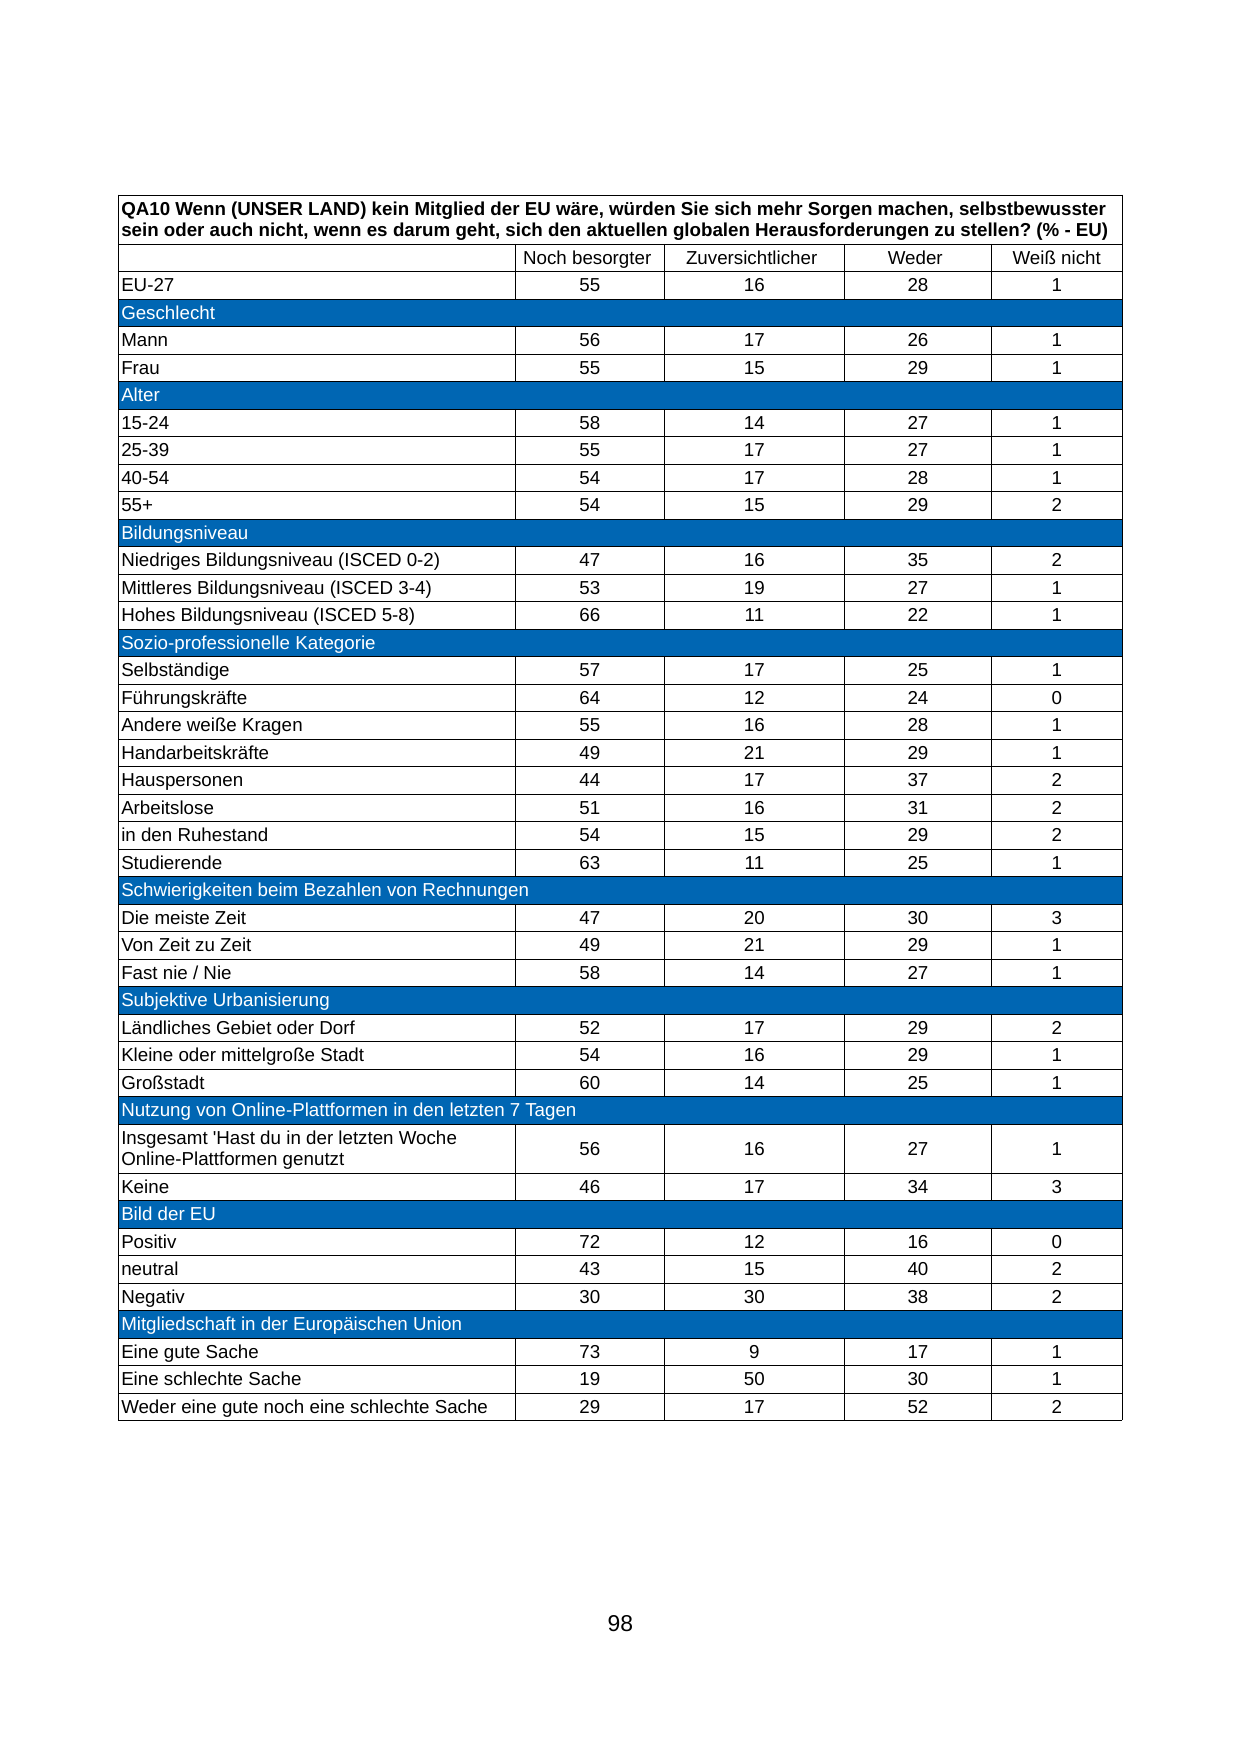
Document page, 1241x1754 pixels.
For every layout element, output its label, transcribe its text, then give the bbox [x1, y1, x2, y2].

table_cell 19 [665, 575, 844, 601]
table_cell in den Ruhestand [119, 822, 515, 849]
table_cell 1 [992, 712, 1122, 739]
table_cell 16 [665, 795, 844, 821]
table_cell 25-39 [119, 437, 515, 464]
table_cell 1 [992, 657, 1122, 684]
table_cell 14 [665, 410, 844, 436]
table_cell 73 [516, 1339, 664, 1365]
table_cell Bildungsniveau [119, 520, 1122, 546]
table_cell Positiv [119, 1229, 515, 1255]
table_cell Mitgliedschaft in der Europäischen Union [119, 1311, 1122, 1338]
table_cell 53 [516, 575, 664, 601]
table_cell 1 [992, 575, 1122, 601]
table_cell 17 [845, 1339, 991, 1365]
table_cell 1 [992, 740, 1122, 766]
table_cell Hauspersonen [119, 767, 515, 794]
table_cell 51 [516, 795, 664, 821]
table_cell 25 [845, 657, 991, 684]
table_cell 54 [516, 465, 664, 491]
table_cell 58 [516, 960, 664, 986]
table_cell 15 [665, 355, 844, 381]
table_cell 14 [665, 1070, 844, 1096]
table_cell 16 [665, 547, 844, 574]
table_cell 31 [845, 795, 991, 821]
table_cell 43 [516, 1256, 664, 1283]
table_cell 47 [516, 905, 664, 931]
table_cell 50 [665, 1366, 844, 1393]
table_cell 17 [665, 465, 844, 491]
table_cell 29 [845, 1015, 991, 1041]
table_cell 66 [516, 602, 664, 629]
table_cell 30 [845, 905, 991, 931]
table_cell Die meiste Zeit [119, 905, 515, 931]
table_cell 3 [992, 905, 1122, 931]
table_cell 17 [665, 1394, 844, 1420]
table_cell Keine [119, 1174, 515, 1200]
table_cell 17 [665, 767, 844, 794]
table_cell 56 [516, 327, 664, 354]
table_cell 47 [516, 547, 664, 574]
table_cell 30 [845, 1366, 991, 1393]
table_cell 2 [992, 795, 1122, 821]
table_cell 40 [845, 1256, 991, 1283]
table_cell Großstadt [119, 1070, 515, 1096]
table_cell 29 [845, 932, 991, 959]
table_cell Arbeitslose [119, 795, 515, 821]
table_cell Eine gute Sache [119, 1339, 515, 1365]
table_cell 29 [845, 822, 991, 849]
table_cell 1 [992, 960, 1122, 986]
table_cell 1 [992, 1070, 1122, 1096]
table_cell 55 [516, 355, 664, 381]
table_cell Niedriges Bildungsniveau (ISCED 0-2) [119, 547, 515, 574]
table_cell EU-27 [119, 272, 515, 299]
table_cell 12 [665, 1229, 844, 1255]
table_cell 1 [992, 437, 1122, 464]
table_cell 54 [516, 822, 664, 849]
table_cell Negativ [119, 1284, 515, 1310]
table_cell 60 [516, 1070, 664, 1096]
table_cell 2 [992, 1015, 1122, 1041]
table_cell Schwierigkeiten beim Bezahlen von Rechnungen [119, 877, 1122, 904]
table_cell 2 [992, 1394, 1122, 1420]
table_cell 29 [845, 740, 991, 766]
table_cell 19 [516, 1366, 664, 1393]
table_cell Alter [119, 382, 1122, 409]
table_cell 27 [845, 575, 991, 601]
table_cell 27 [845, 1125, 991, 1173]
table_cell 2 [992, 547, 1122, 574]
table_cell 25 [845, 850, 991, 876]
table_cell Frau [119, 355, 515, 381]
table_cell 1 [992, 410, 1122, 436]
table_cell Weiß nicht [992, 245, 1122, 271]
table_cell Insgesamt 'Hast du in der letzten Woche Online-Plattformen genutzt [119, 1125, 515, 1173]
table_cell 55 [516, 712, 664, 739]
table_cell 54 [516, 492, 664, 519]
table_cell 1 [992, 1042, 1122, 1069]
table_cell 29 [845, 355, 991, 381]
table_cell 37 [845, 767, 991, 794]
table_cell 16 [845, 1229, 991, 1255]
table_cell Weder eine gute noch eine schlechte Sache [119, 1394, 515, 1420]
table_cell 1 [992, 1366, 1122, 1393]
table_cell 24 [845, 685, 991, 711]
table_cell 30 [665, 1284, 844, 1310]
table_cell 1 [992, 850, 1122, 876]
table_cell 0 [992, 1229, 1122, 1255]
table_cell 21 [665, 932, 844, 959]
table_cell 1 [992, 465, 1122, 491]
table_cell 29 [845, 492, 991, 519]
table_cell 25 [845, 1070, 991, 1096]
table_cell Subjektive Urbanisierung [119, 987, 1122, 1014]
table_cell 49 [516, 932, 664, 959]
table_cell 1 [992, 602, 1122, 629]
table_cell 27 [845, 410, 991, 436]
table_cell 55 [516, 272, 664, 299]
table_cell Noch besorgter [516, 245, 664, 271]
table_cell 29 [516, 1394, 664, 1420]
table_cell 30 [516, 1284, 664, 1310]
table_cell 17 [665, 327, 844, 354]
table_cell 15 [665, 1256, 844, 1283]
table_cell 9 [665, 1339, 844, 1365]
table_cell 2 [992, 822, 1122, 849]
table_cell Zuversichtlicher [665, 245, 844, 271]
table_cell 3 [992, 1174, 1122, 1200]
table_cell 2 [992, 1284, 1122, 1310]
table_cell neutral [119, 1256, 515, 1283]
table_cell 16 [665, 1042, 844, 1069]
table_cell 2 [992, 1256, 1122, 1283]
table_cell 1 [992, 327, 1122, 354]
table_cell 17 [665, 1174, 844, 1200]
table_cell Studierende [119, 850, 515, 876]
table_cell 1 [992, 1339, 1122, 1365]
table_cell 38 [845, 1284, 991, 1310]
table_cell 26 [845, 327, 991, 354]
table_cell 72 [516, 1229, 664, 1255]
table_cell 14 [665, 960, 844, 986]
table_cell Kleine oder mittelgroße Stadt [119, 1042, 515, 1069]
table_cell Weder [845, 245, 991, 271]
table_cell 28 [845, 272, 991, 299]
table_cell 40-54 [119, 465, 515, 491]
table_cell 1 [992, 272, 1122, 299]
table_cell 55 [516, 437, 664, 464]
table_cell 1 [992, 1125, 1122, 1173]
table_cell [119, 245, 515, 271]
table_cell 49 [516, 740, 664, 766]
table_cell 15 [665, 822, 844, 849]
table_cell 52 [516, 1015, 664, 1041]
table_cell Handarbeitskräfte [119, 740, 515, 766]
table_cell 1 [992, 355, 1122, 381]
table_cell Hohes Bildungsniveau (ISCED 5-8) [119, 602, 515, 629]
table_cell 35 [845, 547, 991, 574]
table_cell Führungskräfte [119, 685, 515, 711]
table_cell 56 [516, 1125, 664, 1173]
table_cell 57 [516, 657, 664, 684]
table_cell 27 [845, 960, 991, 986]
table_cell 27 [845, 437, 991, 464]
table_cell Mann [119, 327, 515, 354]
table_cell 29 [845, 1042, 991, 1069]
table_cell 46 [516, 1174, 664, 1200]
table_cell Fast nie / Nie [119, 960, 515, 986]
table_cell 52 [845, 1394, 991, 1420]
table_cell 1 [992, 932, 1122, 959]
table_cell Mittleres Bildungsniveau (ISCED 3-4) [119, 575, 515, 601]
table_cell 34 [845, 1174, 991, 1200]
table_cell 58 [516, 410, 664, 436]
table_cell Von Zeit zu Zeit [119, 932, 515, 959]
table_cell 16 [665, 712, 844, 739]
table_cell 2 [992, 767, 1122, 794]
table_cell Bild der EU [119, 1201, 1122, 1228]
table_cell 17 [665, 657, 844, 684]
table_cell Geschlecht [119, 300, 1122, 326]
table_cell 20 [665, 905, 844, 931]
table_cell 11 [665, 850, 844, 876]
table_cell 63 [516, 850, 664, 876]
table_cell 54 [516, 1042, 664, 1069]
table_cell 16 [665, 272, 844, 299]
table_cell 0 [992, 685, 1122, 711]
table_cell Selbständige [119, 657, 515, 684]
table_cell Sozio-professionelle Kategorie [119, 630, 1122, 656]
table_cell 2 [992, 492, 1122, 519]
table_cell 16 [665, 1125, 844, 1173]
table_cell 17 [665, 437, 844, 464]
table_cell 11 [665, 602, 844, 629]
table_cell 15-24 [119, 410, 515, 436]
table_cell Andere weiße Kragen [119, 712, 515, 739]
table_header QA10 Wenn (UNSER LAND) kein Mitglied der EU wäre, würden Sie sich mehr Sorgen machen, selbstbewusster sein oder auch nicht, wenn es darum geht, sich den aktuellen globalen Herausforderungen zu stellen? (% - EU) [119, 196, 1122, 244]
table_cell 28 [845, 712, 991, 739]
table_cell 21 [665, 740, 844, 766]
table_cell 64 [516, 685, 664, 711]
table_cell 12 [665, 685, 844, 711]
table_cell Eine schlechte Sache [119, 1366, 515, 1393]
table_cell Nutzung von Online-Plattformen in den letzten 7 Tagen [119, 1097, 1122, 1124]
table_cell Ländliches Gebiet oder Dorf [119, 1015, 515, 1041]
table_cell 22 [845, 602, 991, 629]
table_cell 15 [665, 492, 844, 519]
table_cell 55+ [119, 492, 515, 519]
table_cell 44 [516, 767, 664, 794]
table_cell 28 [845, 465, 991, 491]
table_cell 17 [665, 1015, 844, 1041]
